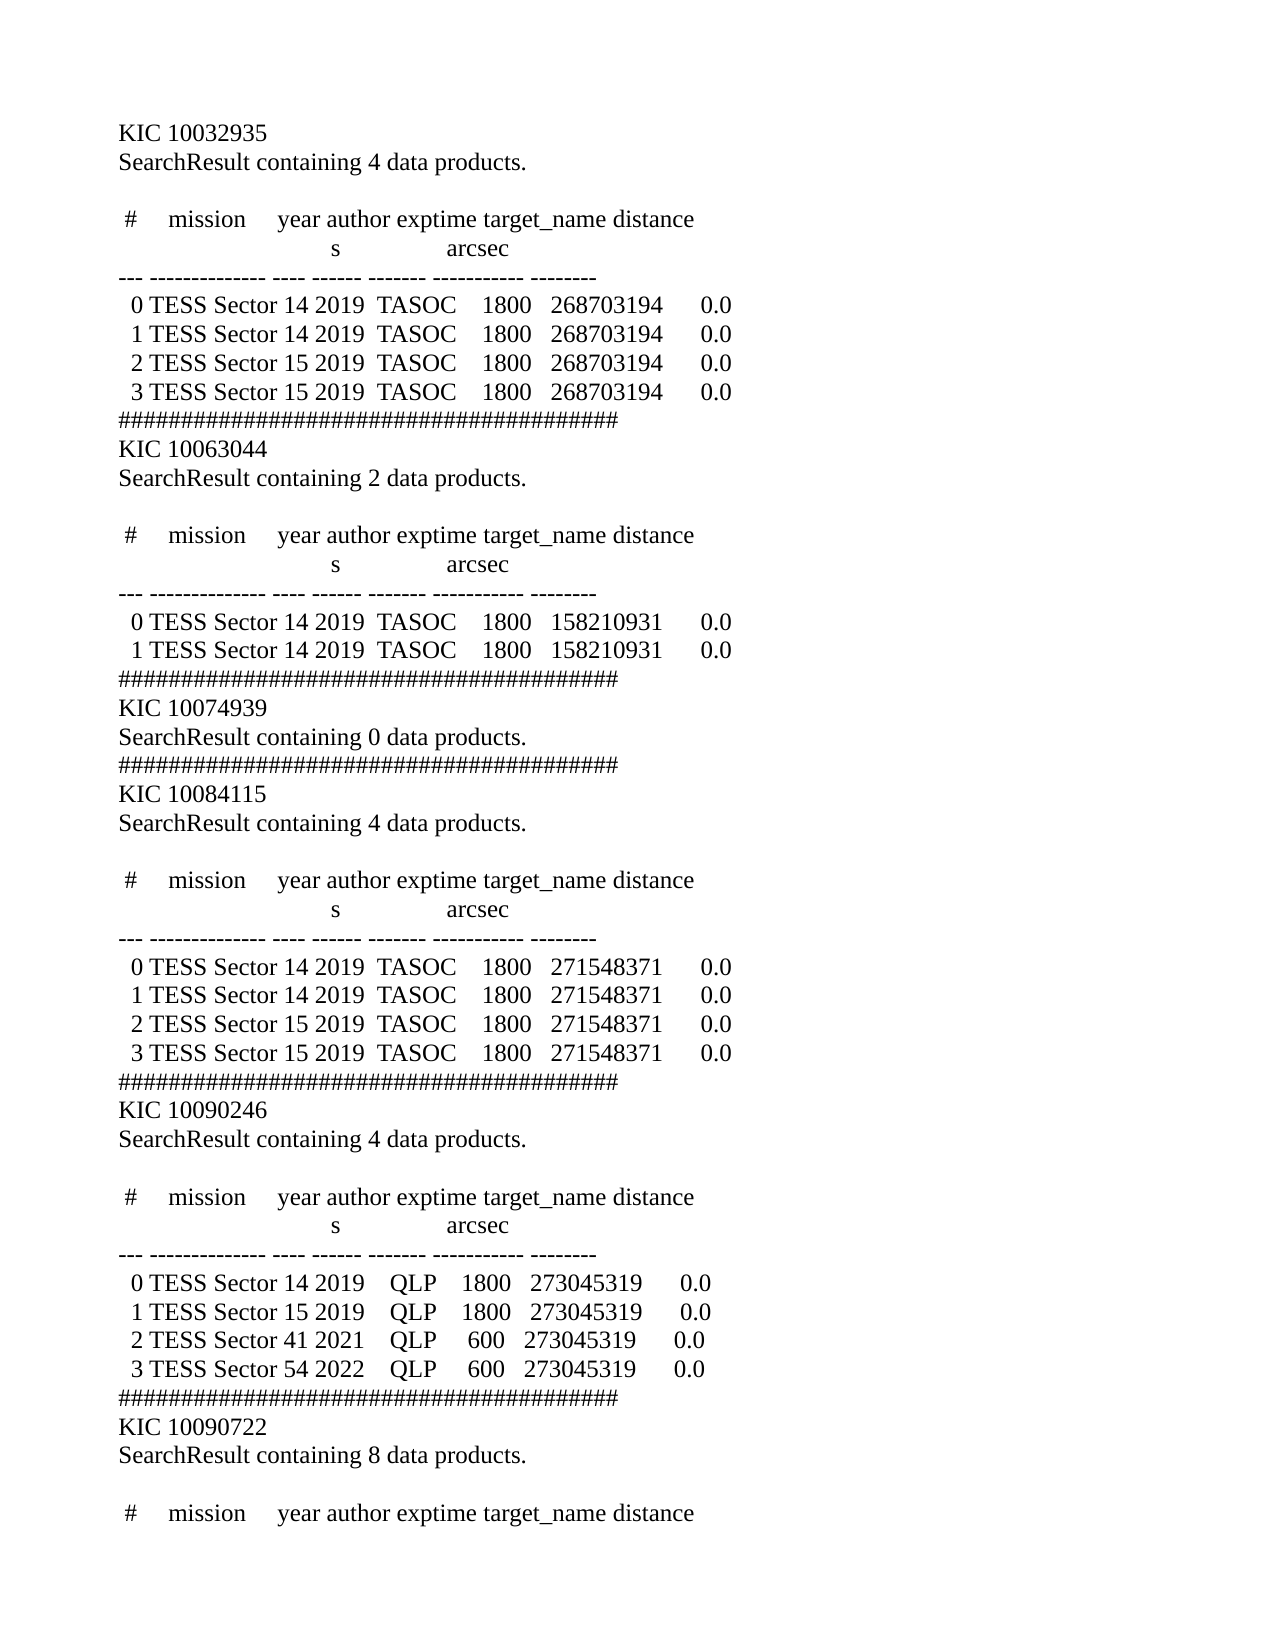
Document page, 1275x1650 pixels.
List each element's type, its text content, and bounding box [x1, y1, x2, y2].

text 3 TESS Sector 15 2019 TASOC 1800 271548371 0.0 [118, 1038, 1157, 1067]
text 2 TESS Sector 15 2019 TASOC 1800 268703194 0.0 [118, 348, 1157, 377]
text s arcsec [118, 1211, 1157, 1239]
text 0 TESS Sector 14 2019 TASOC 1800 158210931 0.0 [118, 607, 1157, 636]
text KIC 10090722 [118, 1412, 1157, 1441]
text 0 TESS Sector 14 2019 QLP 1800 273045319 0.0 [118, 1268, 1157, 1297]
text 2 TESS Sector 41 2021 QLP 600 273045319 0.0 [118, 1326, 1157, 1354]
text SearchResult containing 4 data products. [118, 1124, 1157, 1153]
text 2 TESS Sector 15 2019 TASOC 1800 271548371 0.0 [118, 1009, 1157, 1038]
text 0 TESS Sector 14 2019 TASOC 1800 271548371 0.0 [118, 952, 1157, 981]
text KIC 10084115 [118, 779, 1157, 808]
text SearchResult containing 8 data products. [118, 1441, 1157, 1469]
text 3 TESS Sector 15 2019 TASOC 1800 268703194 0.0 [118, 377, 1157, 406]
text KIC 10063044 [118, 434, 1157, 463]
text s arcsec [118, 233, 1157, 262]
text ######################################## [118, 1383, 1157, 1412]
text ######################################## [118, 751, 1157, 779]
text ######################################## [118, 664, 1157, 693]
text 3 TESS Sector 54 2022 QLP 600 273045319 0.0 [118, 1354, 1157, 1383]
text --- -------------- ---- ------ ------- ----------- -------- [118, 923, 1157, 952]
text 0 TESS Sector 14 2019 TASOC 1800 268703194 0.0 [118, 291, 1157, 319]
text --- -------------- ---- ------ ------- ----------- -------- [118, 1239, 1157, 1268]
text SearchResult containing 4 data products. [118, 808, 1157, 837]
text s arcsec [118, 894, 1157, 923]
text --- -------------- ---- ------ ------- ----------- -------- [118, 578, 1157, 607]
text SearchResult containing 0 data products. [118, 722, 1157, 751]
text # mission year author exptime target_name distance [118, 866, 1157, 894]
text KIC 10032935 [118, 118, 1157, 147]
text # mission year author exptime target_name distance [118, 1182, 1157, 1211]
text # mission year author exptime target_name distance [118, 1498, 1157, 1527]
text 1 TESS Sector 14 2019 TASOC 1800 268703194 0.0 [118, 319, 1157, 348]
text 1 TESS Sector 15 2019 QLP 1800 273045319 0.0 [118, 1297, 1157, 1326]
text ######################################## [118, 406, 1157, 434]
text SearchResult containing 2 data products. [118, 463, 1157, 492]
text 1 TESS Sector 14 2019 TASOC 1800 158210931 0.0 [118, 636, 1157, 664]
text KIC 10074939 [118, 693, 1157, 722]
text s arcsec [118, 549, 1157, 578]
text SearchResult containing 4 data products. [118, 147, 1157, 176]
text # mission year author exptime target_name distance [118, 204, 1157, 233]
text # mission year author exptime target_name distance [118, 521, 1157, 549]
text --- -------------- ---- ------ ------- ----------- -------- [118, 262, 1157, 291]
text ######################################## [118, 1067, 1157, 1096]
text 1 TESS Sector 14 2019 TASOC 1800 271548371 0.0 [118, 981, 1157, 1009]
text KIC 10090246 [118, 1096, 1157, 1124]
